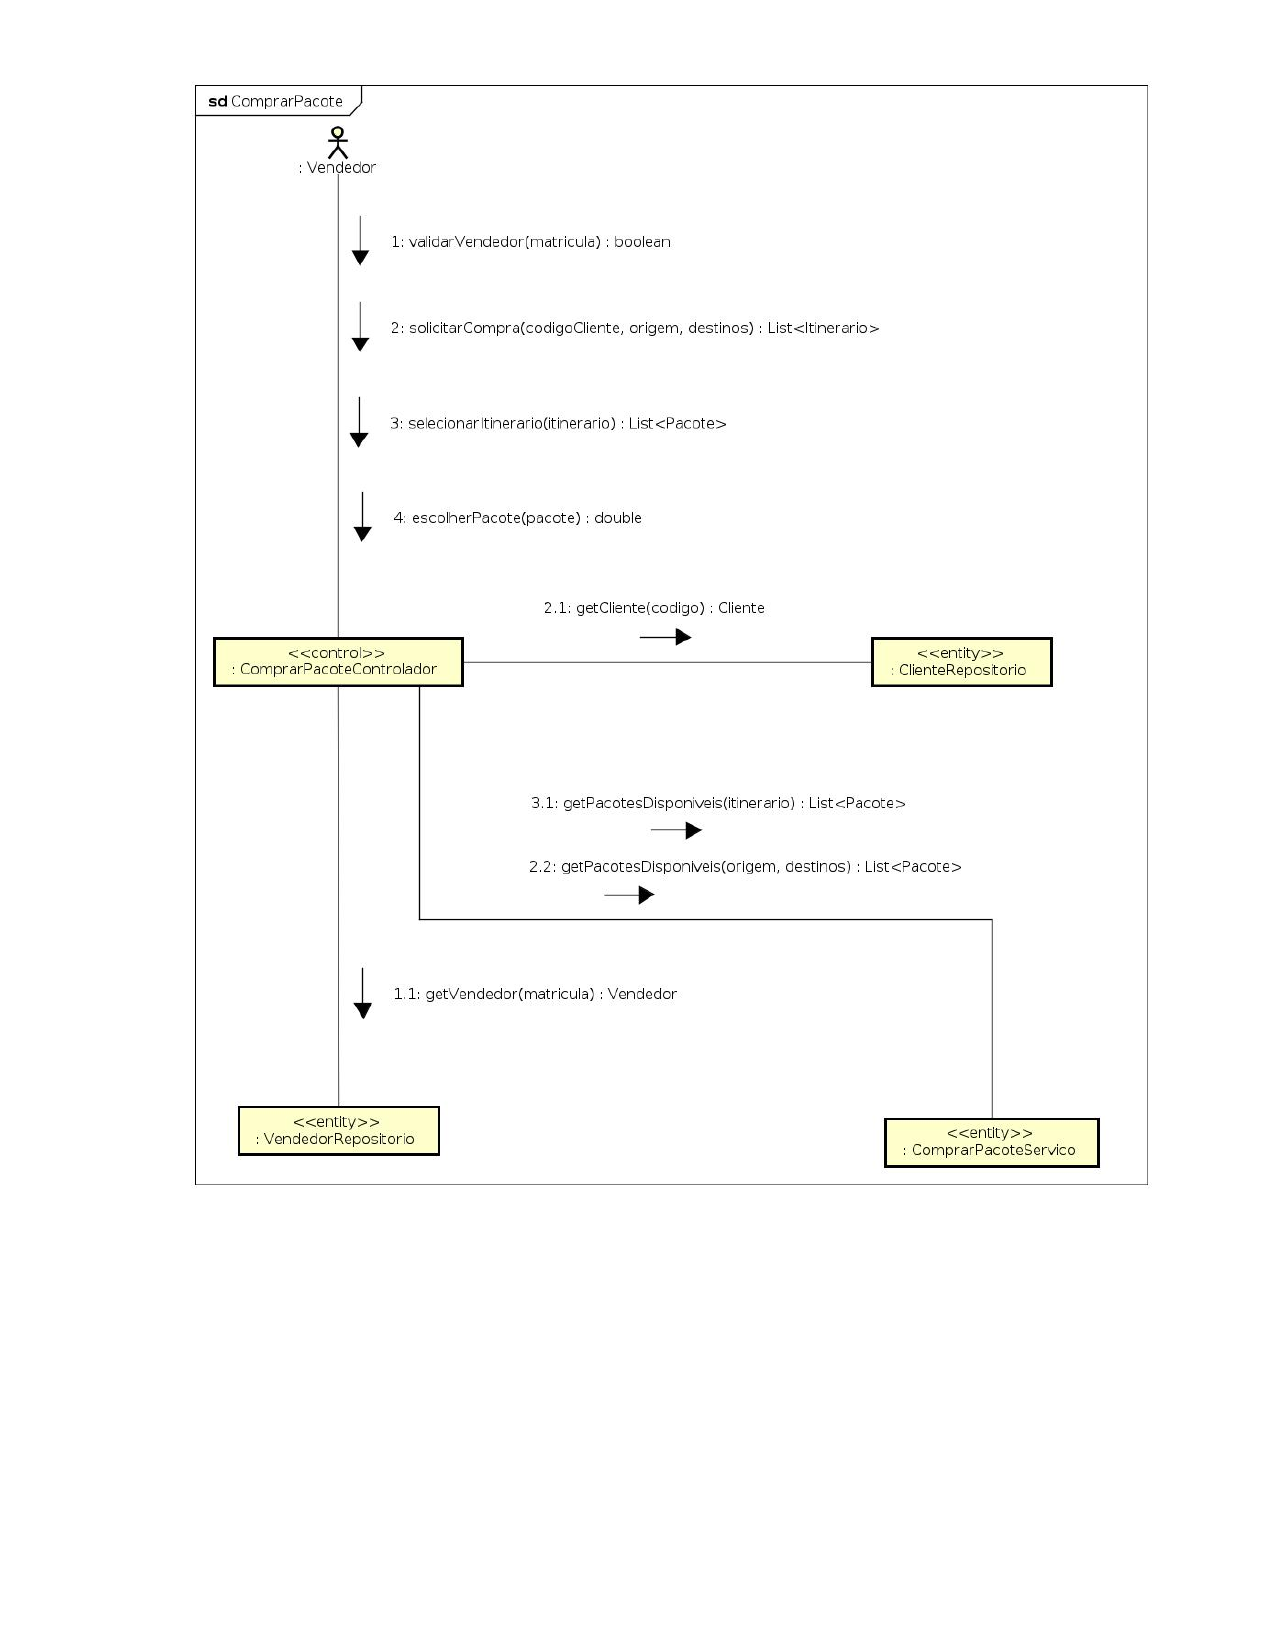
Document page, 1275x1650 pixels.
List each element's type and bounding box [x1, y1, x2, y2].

picture [183, 74, 1159, 1196]
